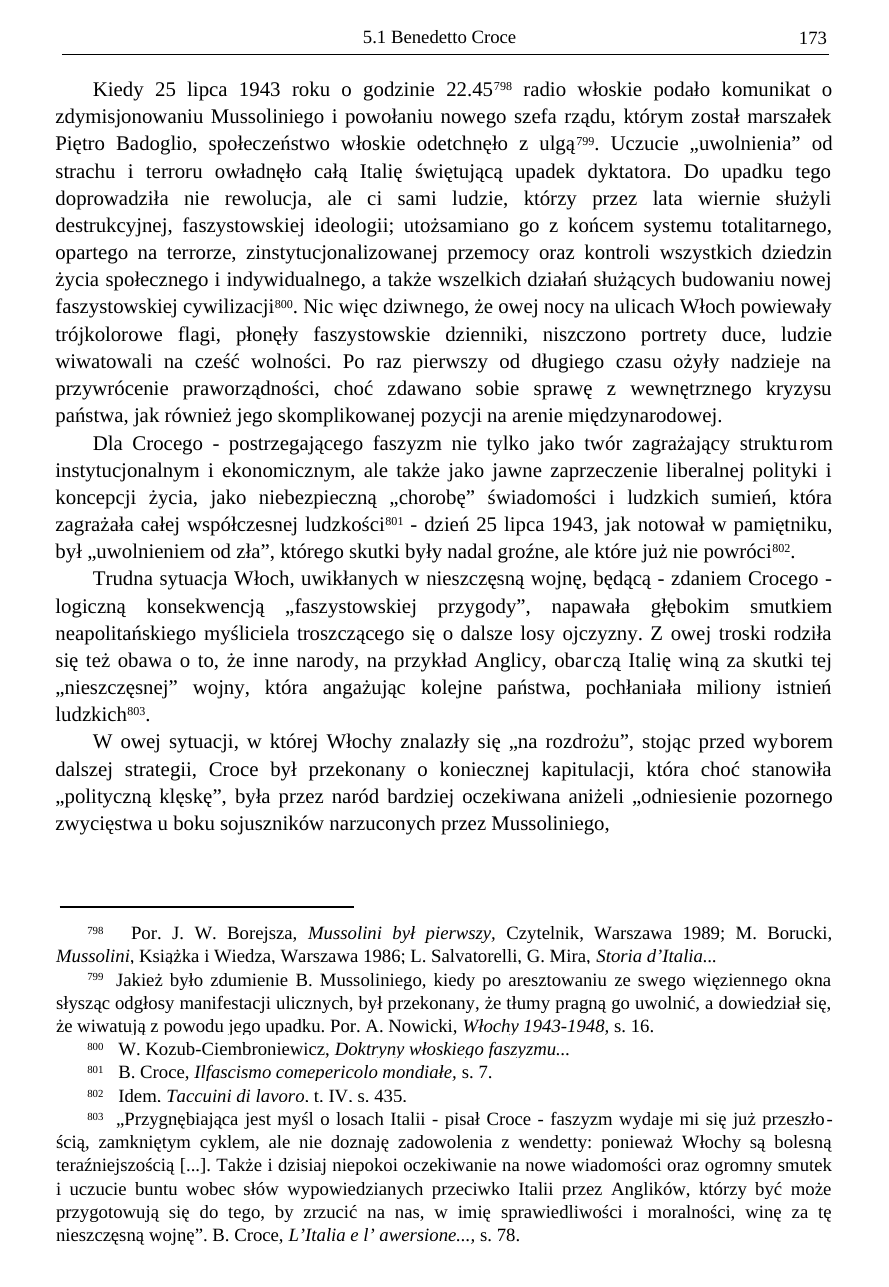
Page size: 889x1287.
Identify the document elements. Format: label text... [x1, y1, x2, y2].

text 5.1 Benedetto Croce [363, 26, 527, 47]
text 803 „Przygnębiająca jest myśl o losach Italii - pisał Croce - faszyzm wydaje mi się już przeszło­ścią, zamkniętym cyklem, ale nie doznaję zadowolenia z wendetty: ponieważ Włochy są bolesną teraźniejszością [...]. Także i dzisiaj niepokoi oczekiwanie na nowe wiadomości oraz ogromny smutek i uczucie buntu wobec słów wypowiedzianych przeciwko Italii przez Anglików, którzy być może przygotowują się do tego, by zrzucić na nas, w imię sprawiedliwości i moralności, winę za tę nieszczęsną wojnę”. B. Croce, L’Italia e l’ awersione..., s. 78. [56, 1108, 833, 1246]
text Kiedy 25 lipca 1943 roku o godzinie 22.45798 radio włoskie podało komunikat o zdymisjonowaniu Mussoliniego i powołaniu nowego szefa rządu, którym został marszałek Piętro Badoglio, społeczeństwo włoskie odetchnęło z ulgą799. Uczucie „uwolnienia” od strachu i terroru owładnęło całą Italię świętującą upadek dyktatora. Do upadku tego doprowadziła nie rewolucja, ale ci sami ludzie, którzy przez lata wiernie służyli destrukcyjnej, faszystowskiej ideologii; utożsamiano go z końcem systemu totalitarnego, opartego na terrorze, zinstytucjonalizowanej przemocy oraz kontroli wszystkich dziedzin życia społecznego i indywidualnego, a także wszelkich działań służących budowaniu nowej faszystowskiej cywilizacji800. Nic więc dziw­nego, że owej nocy na ulicach Włoch powiewały trójkolorowe flagi, płonęły faszy­stowskie dzienniki, niszczono portrety duce, ludzie wiwatowali na cześć wolności. Po raz pierwszy od długiego czasu ożyły nadzieje na przywrócenie praworządności, choć zdawano sobie sprawę z wewnętrznego kryzysu państwa, jak również jego skomplikowanej pozycji na arenie międzynarodowej. [55, 77, 833, 427]
text 801 B. Croce, Ilfascismo comepericolo mondiałe, s. 7. [56, 1061, 833, 1081]
text W owej sytuacji, w której Włochy znalazły się „na rozdrożu”, stojąc przed wy­borem dalszej strategii, Croce był przekonany o koniecznej kapitulacji, która choć stanowiła „polityczną klęskę”, była przez naród bardziej oczekiwana aniżeli „odnie­sienie pozornego zwycięstwa u boku sojuszników narzuconych przez Mussoliniego, [55, 729, 833, 835]
text 798 Por. J. W. Borejsza, Mussolini był pierwszy, Czytelnik, Warszawa 1989; M. Borucki, Mussolini, Książka i Wiedza, Warszawa 1986; L. Salvatorelli, G. Mira, Storia d’Italia... [56, 922, 833, 964]
text 800 W. Kozub-Ciembroniewicz, Doktryny włoskiego faszyzmu... [56, 1038, 833, 1057]
text 173 [799, 27, 831, 48]
text 799 Jakież było zdumienie B. Mussoliniego, kiedy po aresztowaniu ze swego więziennego okna słysząc odgłosy manifestacji ulicznych, był przekonany, że tłumy pragną go uwolnić, a dowiedział się, że wiwatują z powodu jego upadku. Por. A. Nowicki, Włochy 1943-1948, s. 16. [56, 968, 833, 1034]
text Dla Crocego - postrzegającego faszyzm nie tylko jako twór zagrażający struktu­rom instytucjonalnym i ekonomicznym, ale także jako jawne zaprzeczenie liberalnej polityki i koncepcji życia, jako niebezpieczną „chorobę” świadomości i ludzkich sumień, która zagrażała całej współczesnej ludzkości801 - dzień 25 lipca 1943, jak notował w pamiętniku, był „uwolnieniem od zła”, którego skutki były nadal groźne, ale które już nie powróci802. [55, 430, 833, 563]
text Trudna sytuacja Włoch, uwikłanych w nieszczęsną wojnę, będącą - zdaniem Crocego - logiczną konsekwencją „faszystowskiej przygody”, napawała głębokim smutkiem neapolitańskiego myśliciela troszczącego się o dalsze losy ojczyzny. Z owej troski rodziła się też obawa o to, że inne narody, na przykład Anglicy, obar­czą Italię winą za skutki tej „nieszczęsnej” wojny, która angażując kolejne państwa, pochłaniała miliony istnień ludzkich803. [55, 566, 833, 726]
text 802 Idem, Taccuini di lavoro, t. IV, s. 435. [56, 1085, 833, 1101]
